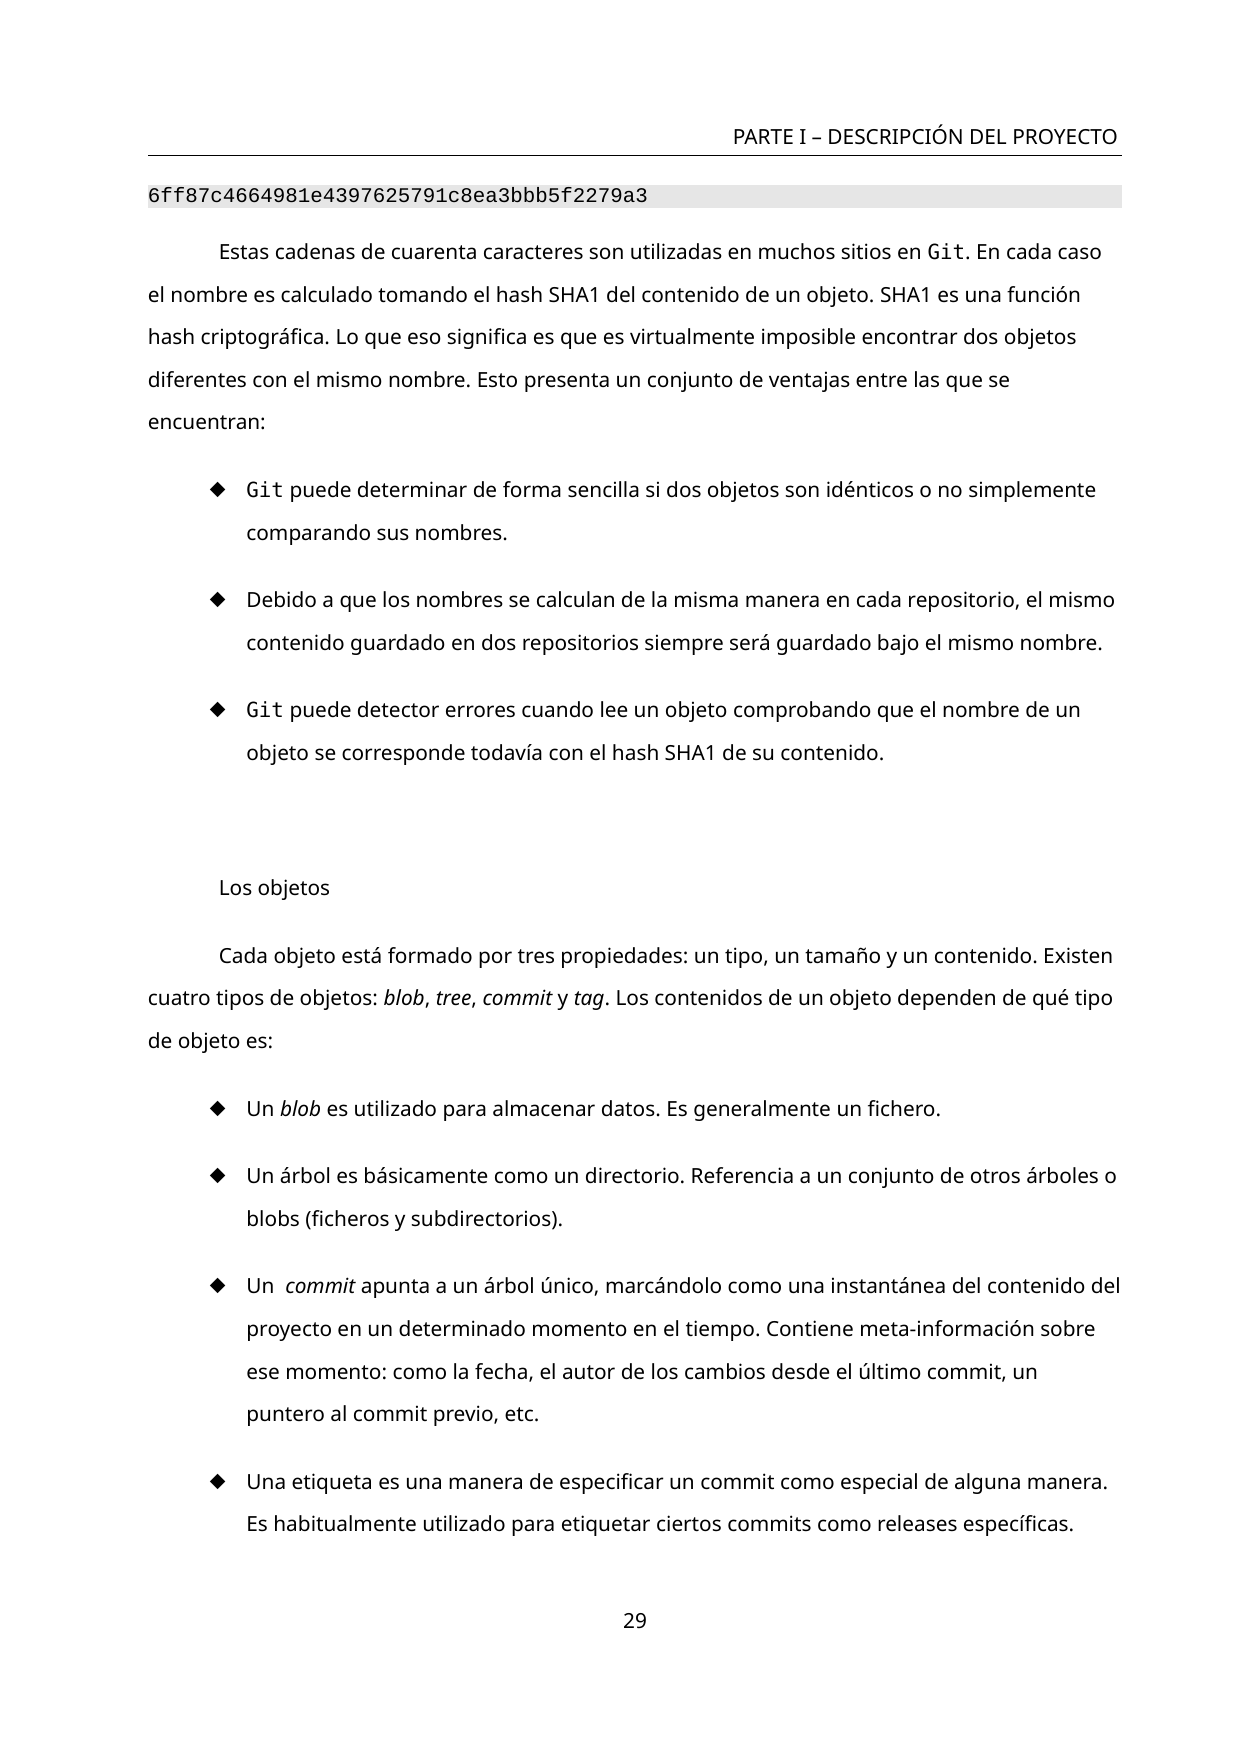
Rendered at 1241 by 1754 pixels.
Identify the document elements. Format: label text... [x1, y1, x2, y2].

list Un commit apunta a un árbol único, marcándolo como una instantánea del contenido del proyecto en un determinado momento en el tiempo. Contiene meta-información sobre ese momento: como la fecha, el autor de los cambios desde el último commit, un puntero al commit previo, etc. [209, 1272, 1122, 1428]
list Un blob es utilizado para almacenar datos. Es generalmente un fichero. [209, 1094, 1122, 1122]
list Git puede detector errores cuando lee un objeto comprobando que el nombre de un objeto se corresponde todavía con el hash SHA1 de su contenido. [209, 696, 1122, 767]
list Git puede determinar de forma sencilla si dos objetos son idénticos o no simplemente comparando sus nombres. [209, 475, 1122, 546]
text Los objetos [148, 873, 1122, 902]
list Un árbol es básicamente como un directorio. Referencia a un conjunto de otros árboles o blobs (ficheros y subdirectorios). [209, 1161, 1122, 1232]
list Una etiqueta es una manera de especificar un commit como especial de alguna manera. Es habitualmente utilizado para etiquetar ciertos commits como releases específicas. [209, 1467, 1122, 1538]
text Cada objeto está formado por tres propiedades: un tipo, un tamaño y un contenido. Existen cuatro tipos de objetos: blob, tree, commit y tag. Los contenidos de un objeto dependen de qué tipo de objeto es: [148, 941, 1122, 1054]
text 6ff87c4664981e4397625791c8ea3bbb5f2279a3 [148, 185, 1122, 208]
list Debido a que los nombres se calculan de la misma manera en cada repositorio, el mismo contenido guardado en dos repositorios siempre será guardado bajo el mismo nombre. [209, 585, 1122, 656]
text Estas cadenas de cuarenta caracteres son utilizadas en muchos sitios en Git. En cada caso el nombre es calculado tomando el hash SHA1 del contenido de un objeto. SHA1 es una función hash criptográfica. Lo que eso significa es que es virtualmente imposible encontrar dos objetos diferentes con el mismo nombre. Esto presenta un conjunto de ventajas entre las que se encuentran: [148, 237, 1122, 436]
